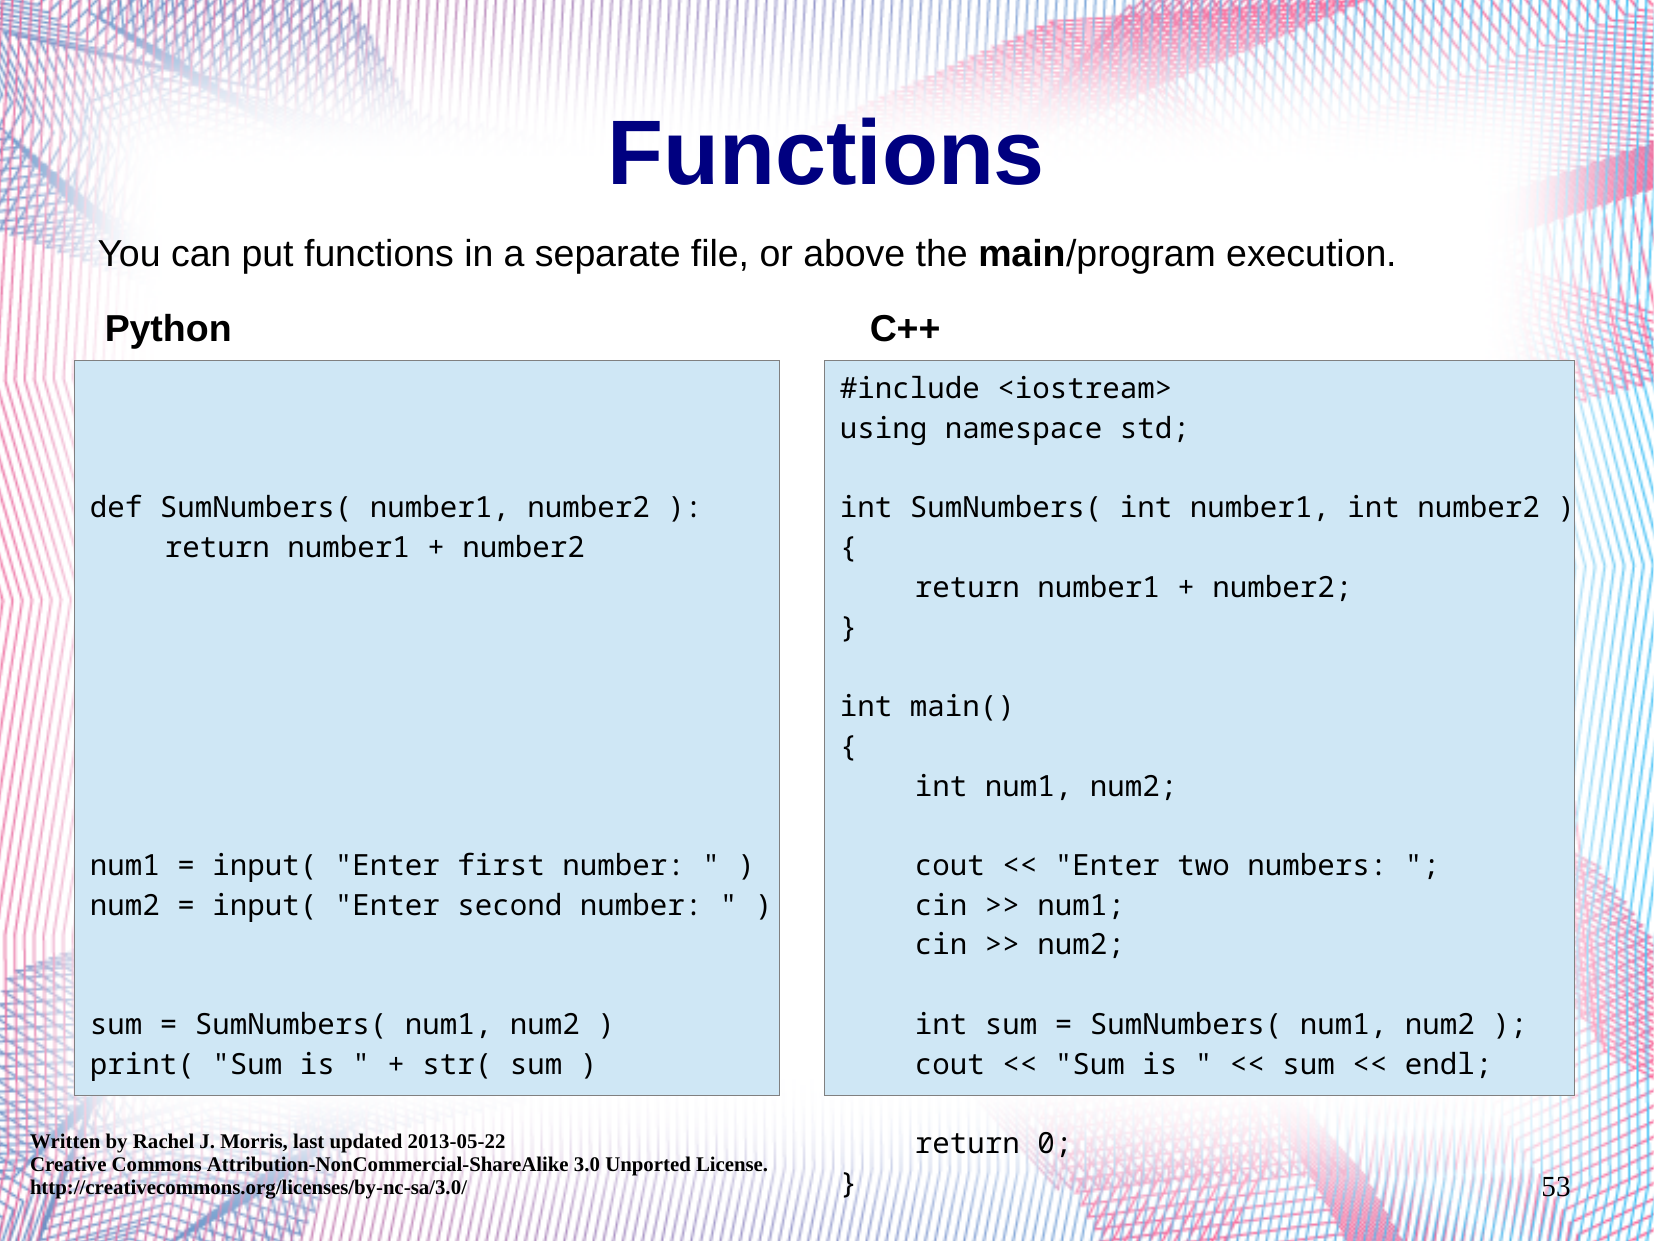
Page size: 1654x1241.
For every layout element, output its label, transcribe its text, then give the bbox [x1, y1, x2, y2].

text_box #include <iostream> using namespace std; int SumNumbers( int number1, int number2 ) { return number1 + number2; } int main() { int num1, num2; cout << "Enter two numbers: "; cin >> num1; cin >> num2; int sum = SumNumbers( num1, num2 ); cout << "Sum is " << sum << endl; return 0; } [824, 360, 1575, 1096]
title Functions [82, 49, 1571, 225]
picture [0, 0, 1654, 1241]
text_box Python [90, 300, 781, 357]
text_box def SumNumbers( number1, number2 ): return number1 + number2 num1 = input( "Enter first number: " ) num2 = input( "Enter second number: " ) sum = SumNumbers( num1, num2 ) print( "Sum is " + str( sum ) [74, 360, 780, 1096]
text_box You can put functions in a separate file, or above the main/program execution. [82, 225, 1571, 282]
text_box C++ [855, 300, 1546, 357]
